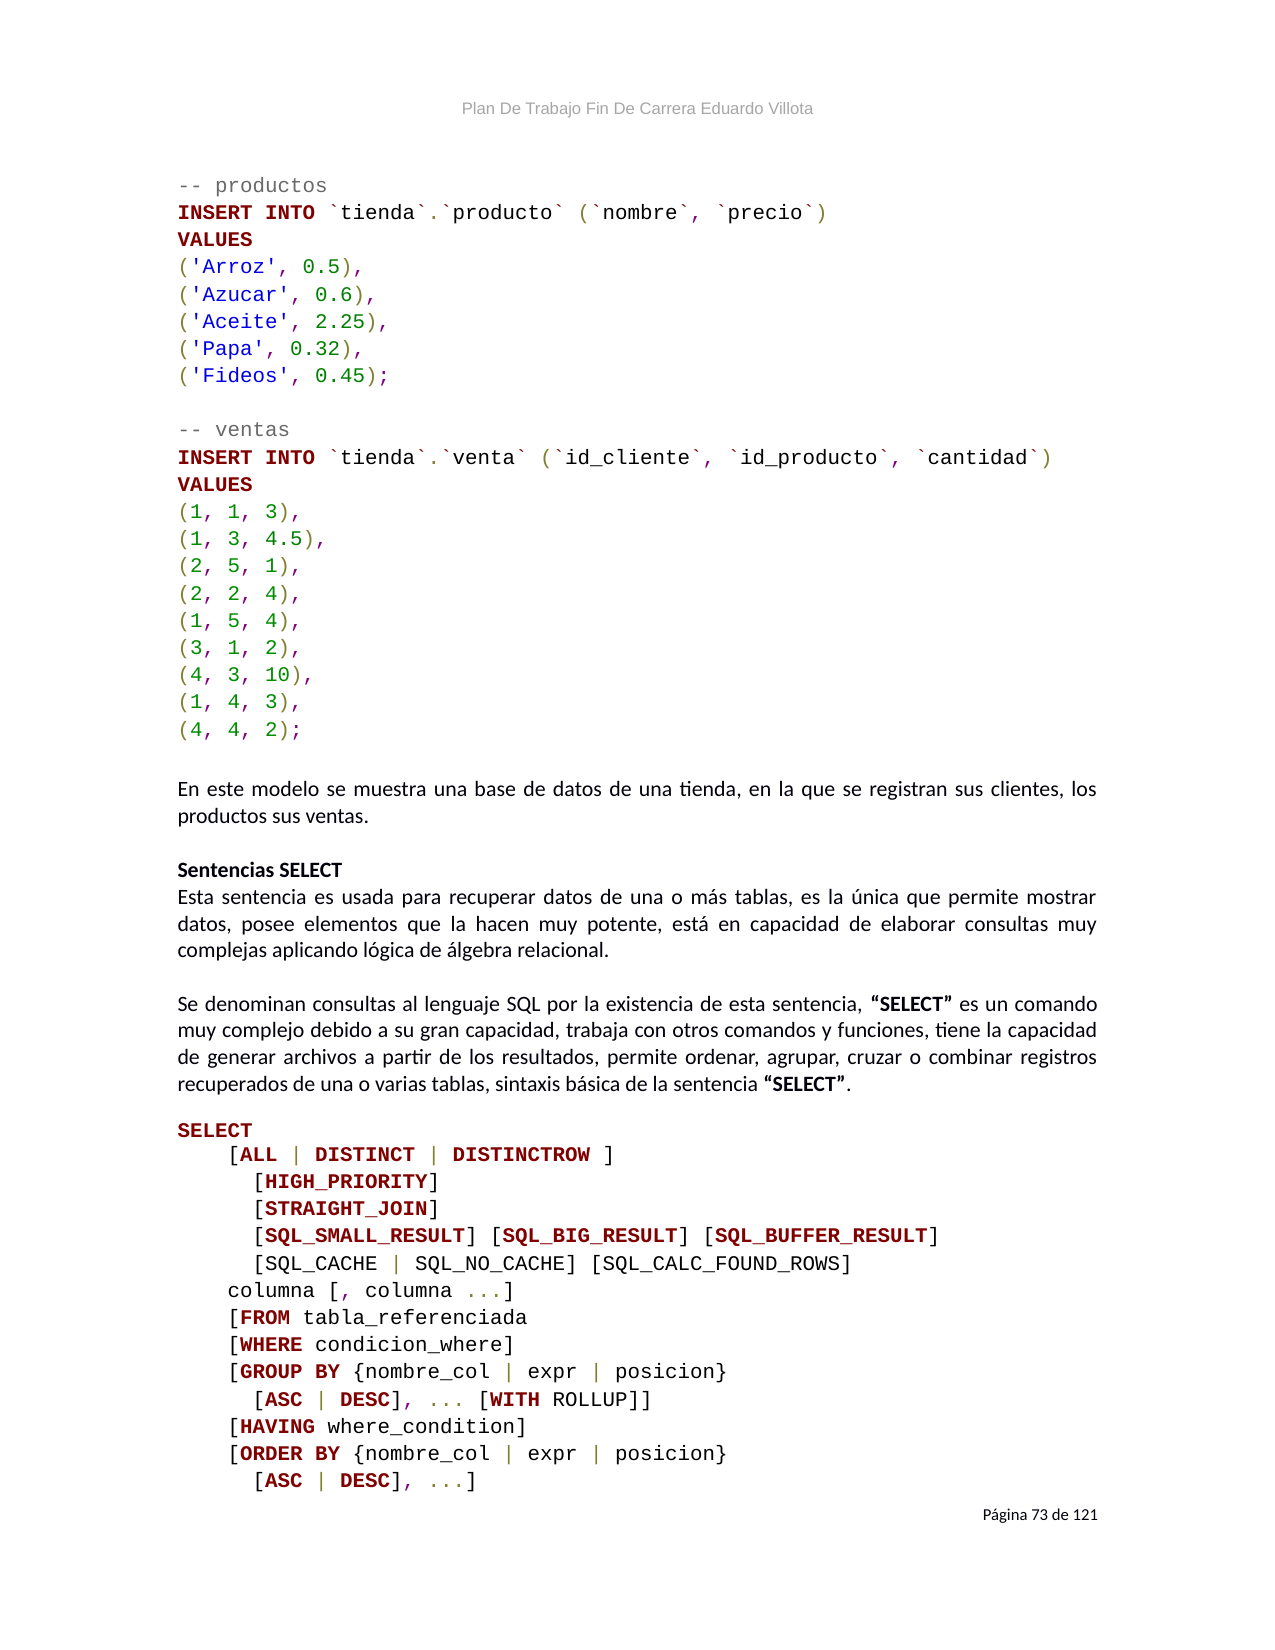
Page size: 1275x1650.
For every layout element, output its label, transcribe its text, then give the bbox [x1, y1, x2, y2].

text ('Azucar', 0.6), [177, 283, 1098, 307]
text (1, 5, 4), [177, 610, 1098, 633]
text (1, 3, 4.5), [177, 528, 1098, 552]
text Esta sentencia es usada para recuperar datos de una o más tablas, es la única que permite mostrar datos, posee elementos que la hacen muy potente, está en capacidad de elaborar consultas muy complejas aplicando lógica de álgebra relacional. [177, 883, 1098, 963]
text (4, 3, 10), [177, 664, 1098, 688]
text [HIGH_PRIORITY] [177, 1171, 1098, 1195]
text [ASC | DESC], ...] [177, 1470, 1098, 1494]
text (2, 5, 1), [177, 555, 1098, 579]
text [SQL_SMALL_RESULT] [SQL_BIG_RESULT] [SQL_BUFFER_RESULT] [177, 1225, 1098, 1249]
text VALUES [177, 229, 1098, 253]
text [STRAIGHT_JOIN] [177, 1198, 1098, 1222]
text ('Papa', 0.32), [177, 338, 1098, 362]
text columna [, columna ...] [177, 1280, 1098, 1303]
text [ORDER BY {nombre_col | expr | posicion} [177, 1443, 1098, 1467]
text (2, 2, 4), [177, 583, 1098, 606]
text [WHERE condicion_where] [177, 1334, 1098, 1358]
text (1, 1, 3), [177, 501, 1098, 525]
text [SQL_CACHE | SQL_NO_CACHE] [SQL_CALC_FOUND_ROWS] [177, 1253, 1098, 1276]
text INSERT INTO `tienda`.`venta` (`id_cliente`, `id_producto`, `cantidad`) [177, 447, 1098, 470]
text ('Aceite', 2.25), [177, 311, 1098, 334]
text Se denominan consultas al lenguaje SQL por la existencia de esta sentencia, “SELECT” es un comando muy complejo debido a su gran capacidad, trabaja con otros comandos y funciones, tiene la capacidad de generar archivos a partir de los resultados, permite ordenar, agrupar, cruzar o combinar registros recuperados de una o varias tablas, sintaxis básica de la sentencia “SELECT”. [177, 990, 1098, 1097]
text SELECT [177, 1120, 1098, 1144]
text (4, 4, 2); [177, 718, 1098, 742]
text VALUES [177, 474, 1098, 497]
text ('Arroz', 0.5), [177, 256, 1098, 280]
text INSERT INTO `tienda`.`producto` (`nombre`, `precio`) [177, 202, 1098, 226]
text [FROM tabla_referenciada [177, 1307, 1098, 1331]
text -- productos [177, 175, 1098, 198]
text -- ventas [177, 419, 1098, 443]
text [ASC | DESC], ... [WITH ROLLUP]] [177, 1388, 1098, 1412]
text Sentencias SELECT [177, 857, 1098, 883]
text (1, 4, 3), [177, 691, 1098, 715]
text [HAVING where_condition] [177, 1416, 1098, 1439]
text (3, 1, 2), [177, 637, 1098, 661]
text [ALL | DISTINCT | DISTINCTROW ] [177, 1144, 1098, 1167]
text En este modelo se muestra una base de datos de una tienda, en la que se registran sus clientes, los productos sus ventas. [177, 775, 1098, 828]
text [GROUP BY {nombre_col | expr | posicion} [177, 1361, 1098, 1385]
text ('Fideos', 0.45); [177, 365, 1098, 389]
